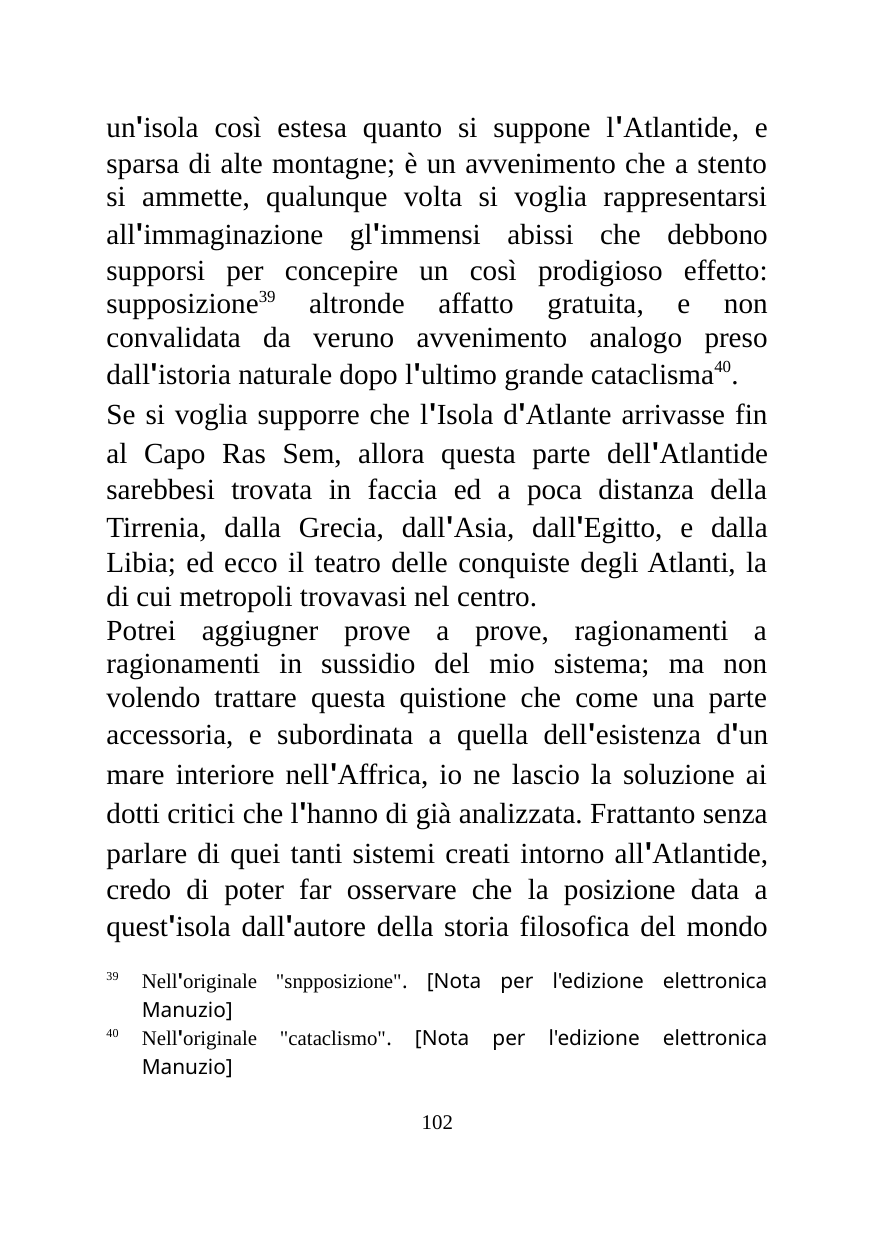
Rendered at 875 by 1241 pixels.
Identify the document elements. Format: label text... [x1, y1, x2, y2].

text Potrei aggiugner prove a prove, ragionamenti a ragionamenti in sussidio del mio sistema; ma non volendo trattare questa quistione che come una parte accessoria, e subordinata a quella dell'esistenza d'un mare interiore nell'Affrica, io ne lascio la soluzione ai dotti critici che l'hanno di già analizzata. Frattanto senza parlare di quei tanti sistemi creati intorno all'Atlantide, credo di poter far osservare che la posizione data a quest'isola dall'autore della storia filosofica del mondo [106, 613, 768, 945]
text Nell'originale "snpposizione". [Nota per l'edizione elettronica Manuzio] [106, 967, 768, 1023]
text Se si voglia supporre che l'Isola d'Atlante arrivasse fin al Capo Ras Sem, allora questa parte dell'Atlantide sarebbesi trovata in faccia ed a poca distanza della Tirrenia, dalla Grecia, dall'Asia, dall'Egitto, e dalla Libia; ed ecco il teatro delle conquiste degli Atlanti, la di cui metropoli trovavasi nel centro. [106, 393, 768, 613]
text un'isola così estesa quanto si suppone l'Atlantide, e sparsa di alte montagne; è un avvenimento che a stento si ammette, qualunque volta si voglia rappresentarsi all'immaginazione gl'immensi abissi che debbono supporsi per concepire un così prodigioso effetto: supposizione altronde affatto gratuita, e non convalidata da veruno avvenimento analogo preso dall'istoria naturale dopo l'ultimo grande cataclisma. [106, 106, 768, 393]
text Nell'originale "cataclismo". [Nota per l'edizione elettronica Manuzio] [106, 1023, 768, 1080]
